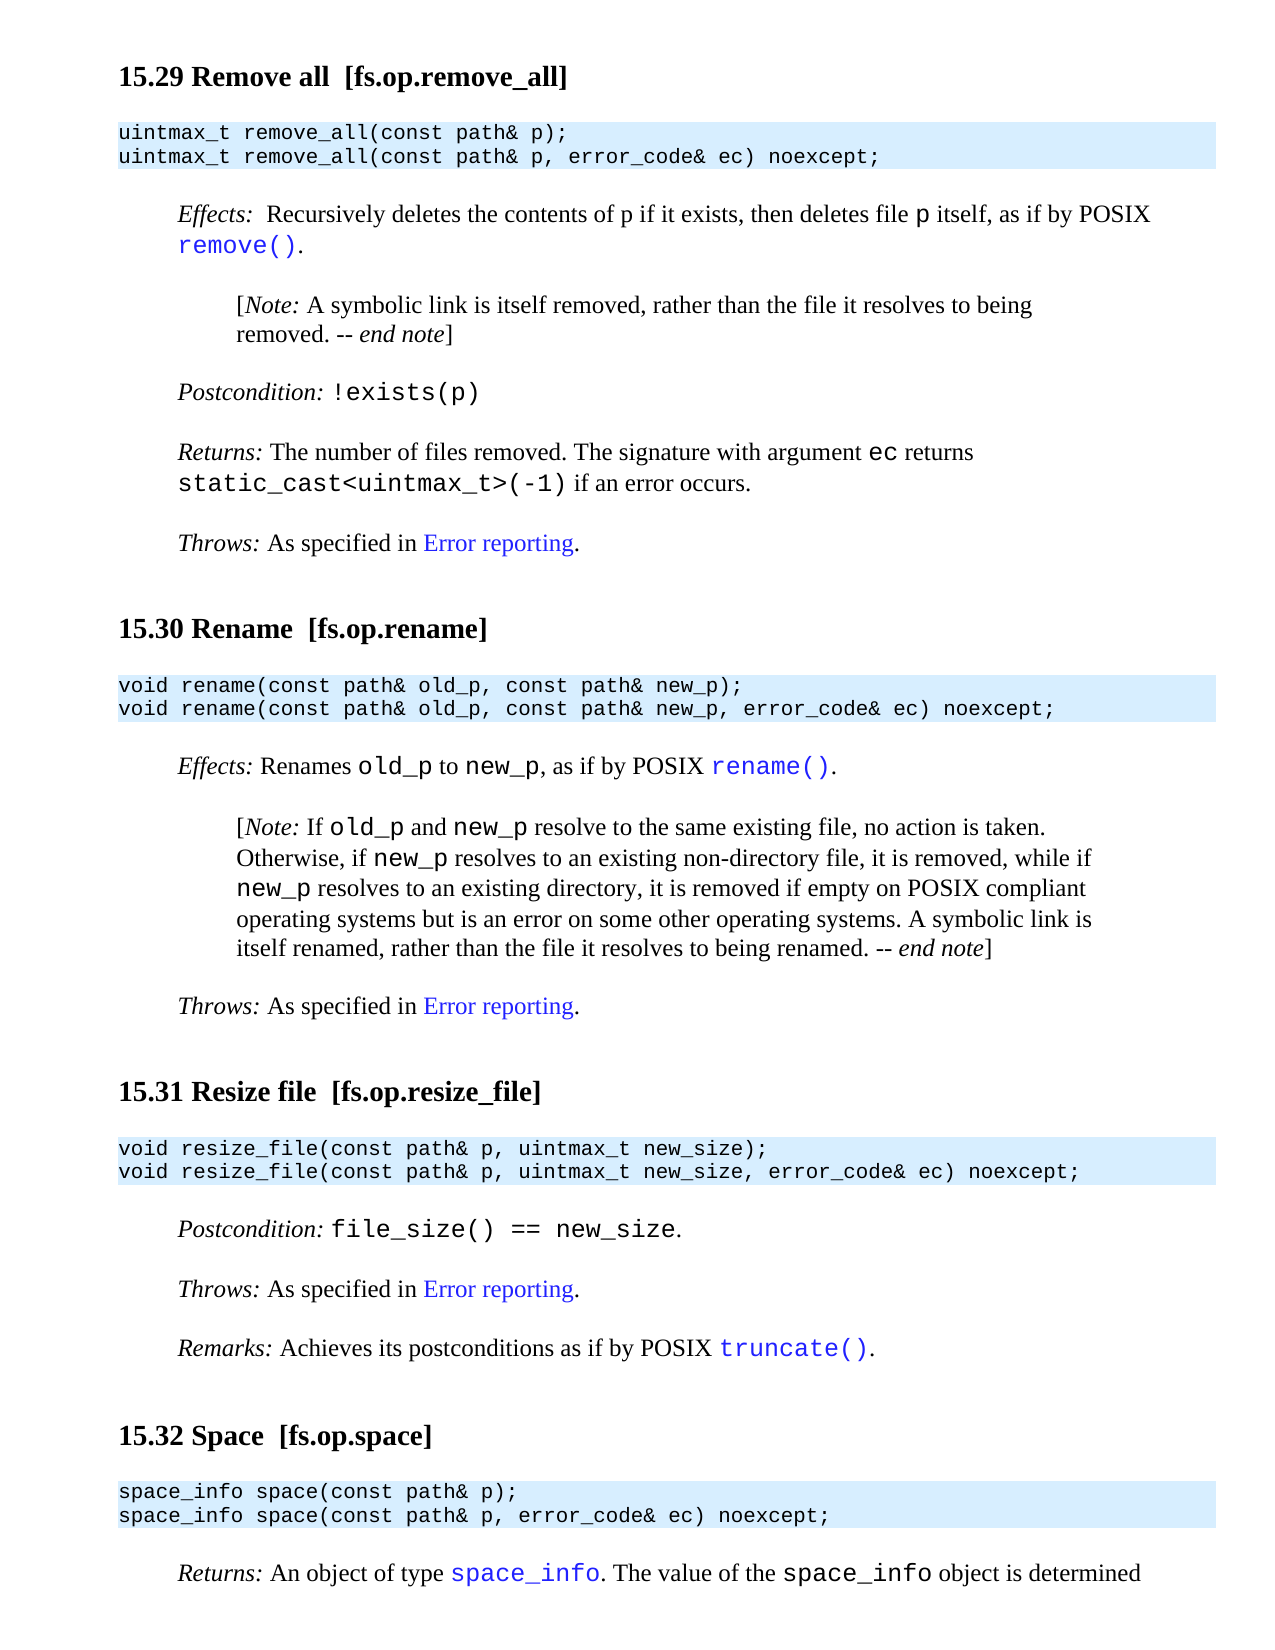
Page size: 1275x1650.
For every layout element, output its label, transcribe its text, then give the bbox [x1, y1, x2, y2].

text void rename(const path& old_p, const path& new_p, error_code& ec) noexcept; [118, 698, 1216, 722]
subtitle 15.29 Remove all [fs.op.remove_all] [118, 59, 1216, 93]
subtitle 15.31 Resize file [fs.op.resize_file] [118, 1074, 1216, 1108]
text Postcondition: file_size() == new_size. [177, 1214, 1157, 1245]
text Throws: As specified in Error reporting. [177, 1274, 1157, 1303]
text uintmax_t remove_all(const path& p); [118, 122, 1216, 146]
text Effects: Recursively deletes the contents of p if it exists, then deletes file p itself, as if by POSIX remove(). [177, 199, 1157, 261]
text space_info space(const path& p, error_code& ec) noexcept; [118, 1505, 1216, 1528]
text Remarks: Achieves its postconditions as if by POSIX truncate(). [177, 1333, 1157, 1364]
text Throws: As specified in Error reporting. [177, 991, 1157, 1020]
text void resize_file(const path& p, uintmax_t new_size); [118, 1137, 1216, 1161]
subtitle 15.30 Rename [fs.op.rename] [118, 612, 1216, 645]
subtitle 15.32 Space [fs.op.space] [118, 1418, 1216, 1452]
text void resize_file(const path& p, uintmax_t new_size, error_code& ec) noexcept; [118, 1161, 1216, 1185]
text Postcondition: !exists(p) [177, 377, 1157, 408]
text Effects: Renames old_p to new_p, as if by POSIX rename(). [177, 751, 1157, 782]
text Throws: As specified in Error reporting. [177, 528, 1157, 557]
text uintmax_t remove_all(const path& p, error_code& ec) noexcept; [118, 146, 1216, 169]
text [Note: If old_p and new_p resolve to the same existing file, no action is taken. Otherwise, if new_p resolves to an existing non-directory file, it is removed, while if new_p resolves to an existing directory, it is removed if empty on POSIX compliant operating systems but is an error on some other operating systems. A symbolic link is itself renamed, rather than the file it resolves to being renamed. -- end note] [236, 812, 1098, 962]
text [Note: A symbolic link is itself removed, rather than the file it resolves to being removed. -- end note] [236, 290, 1098, 347]
text Returns: An object of type space_info. The value of the space_info object is determined [177, 1558, 1157, 1589]
text space_info space(const path& p); [118, 1481, 1216, 1505]
text Returns: The number of files removed. The signature with argument ec returns static_cast<uintmax_t>(-1) if an error occurs. [177, 437, 1157, 499]
text void rename(const path& old_p, const path& new_p); [118, 675, 1216, 698]
